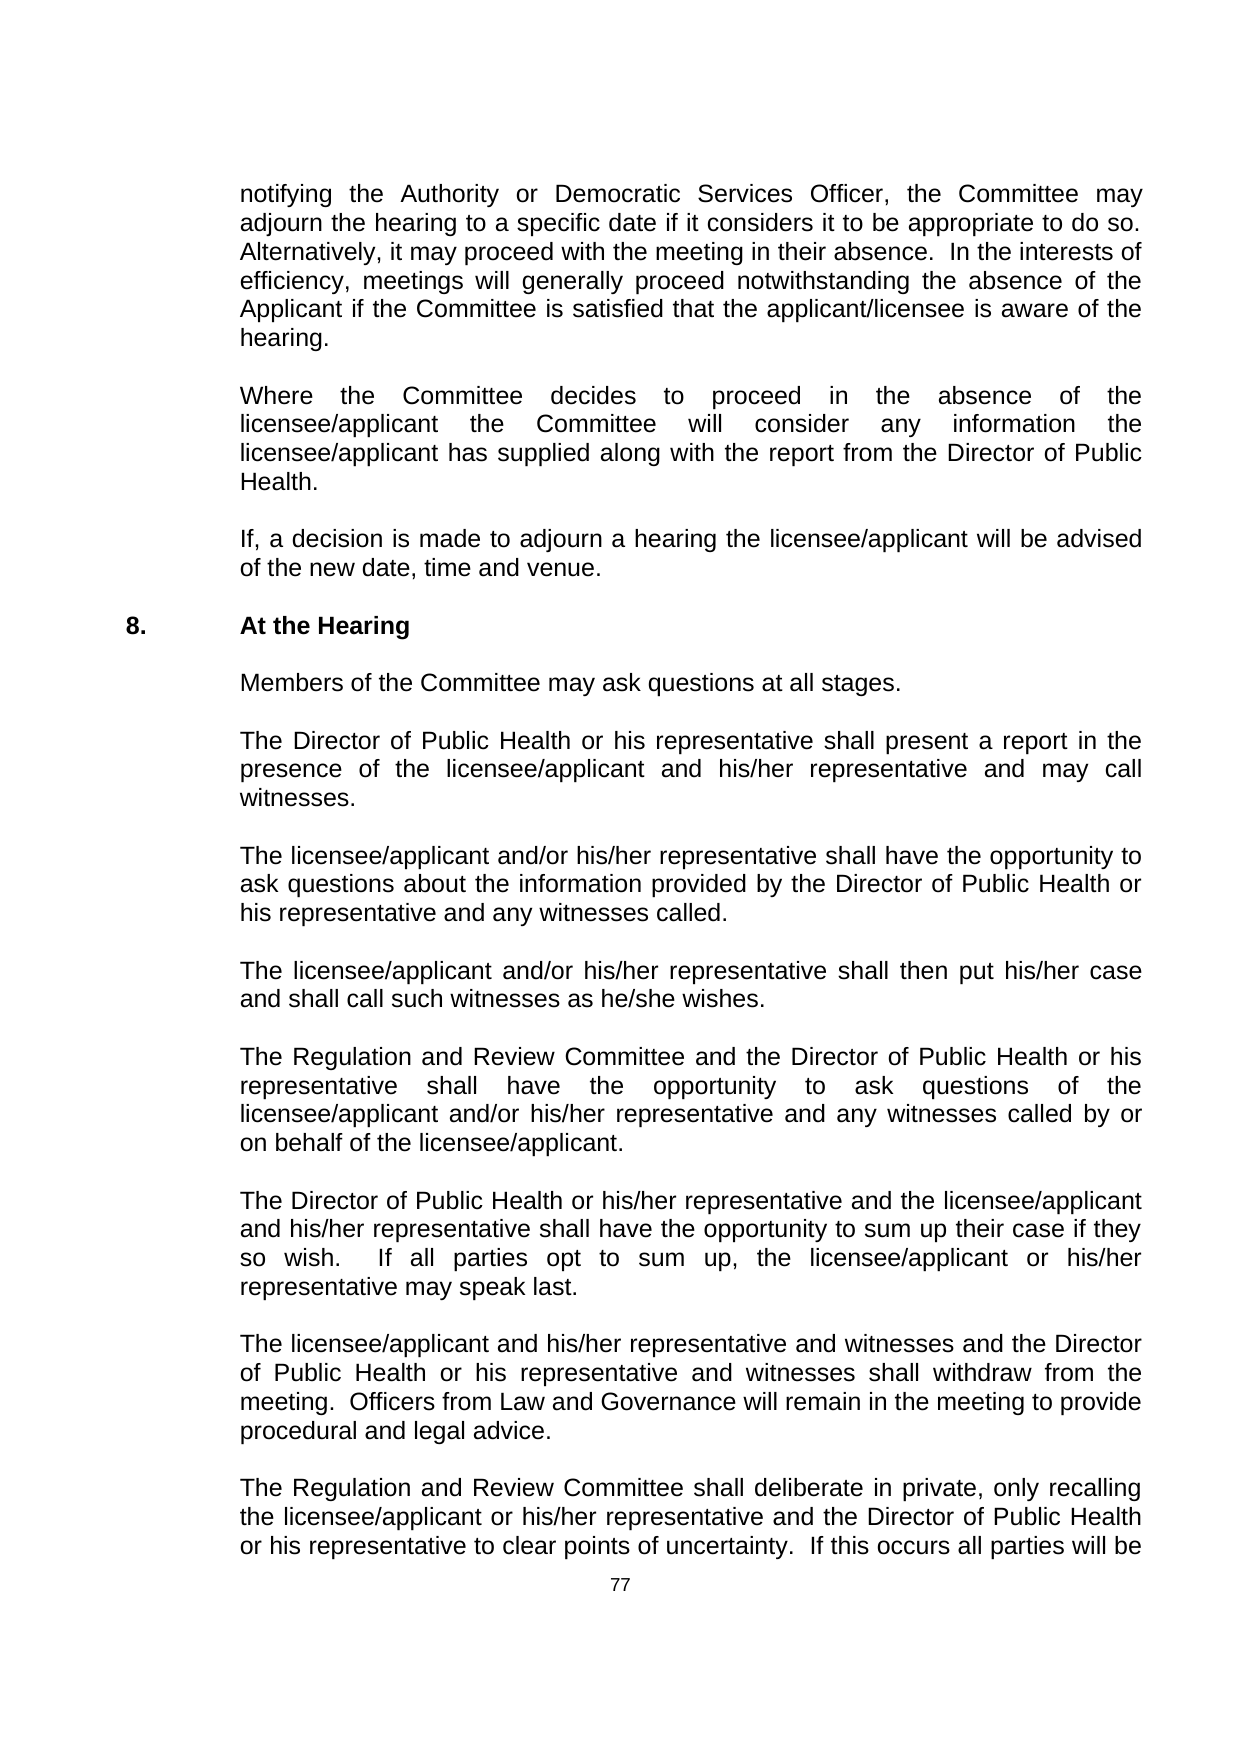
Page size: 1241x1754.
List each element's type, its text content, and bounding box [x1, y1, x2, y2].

table_cell [114, 668, 228, 697]
table_cell [114, 582, 228, 611]
table_cell [228, 697, 1155, 726]
table_cell The Regulation and Review Committee shall deliberate in private, only recalling the licensee/applicant or his/her representative and the Director of Public Health or his representative to clear points of uncertainty. If this occurs all parties will be [228, 1473, 1155, 1559]
table_cell The licensee/applicant and/or his/her representative shall have the opportunity to ask questions about the information provided by the Director of Public Health or his representative and any witnesses called. [228, 841, 1155, 927]
table_cell [228, 496, 1155, 524]
table_cell The Director of Public Health or his/her representative and the licensee/applicant and his/her representative shall have the opportunity to sum up their case if they so wish. If all parties opt to sum up, the licensee/applicant or his/her representative may speak last. [228, 1186, 1155, 1301]
table_cell [114, 726, 228, 841]
table_cell [114, 1186, 228, 1301]
table_cell [114, 525, 228, 582]
table_cell [114, 841, 228, 927]
table_cell The Director of Public Health or his representative shall present a report in the presence of the licensee/applicant and his/her representative and may call witnesses. [228, 726, 1155, 841]
table_cell The licensee/applicant and/or his/her representative shall then put his/her case and shall call such witnesses as he/she wishes. [228, 956, 1155, 1013]
table_cell [114, 496, 228, 524]
table_cell Members of the Committee may ask questions at all stages. [228, 668, 1155, 697]
table_cell [228, 640, 1155, 668]
table_cell The licensee/applicant and his/her representative and witnesses and the Director of Public Health or his representative and witnesses shall withdraw from the meeting. Officers from Law and Governance will remain in the meeting to provide procedural and legal advice. [228, 1330, 1155, 1444]
table_cell [228, 352, 1155, 381]
table_cell [114, 927, 228, 956]
table_cell [114, 1301, 228, 1329]
table_cell notifying the Authority or Democratic Services Officer, the Committee may adjourn the hearing to a specific date if it considers it to be appropriate to do so. Alternatively, it may proceed with the meeting in their absence. In the interests of efficiency, meetings will generally proceed notwithstanding the absence of the Applicant if the Committee is satisfied that the applicant/licensee is aware of the hearing. [228, 180, 1155, 352]
table_cell [114, 1042, 228, 1157]
table_cell [114, 352, 228, 381]
table_cell [114, 1473, 228, 1559]
table_cell [114, 1157, 228, 1186]
table_cell [114, 1013, 228, 1042]
table_cell Where the Committee decides to proceed in the absence of the licensee/applicant the Committee will consider any information the licensee/applicant has supplied along with the report from the Director of Public Health. [228, 381, 1155, 496]
table_cell 8. [114, 611, 228, 639]
table_cell [114, 1330, 228, 1444]
table_cell [228, 1157, 1155, 1186]
table_cell [114, 1445, 228, 1473]
table_cell If, a decision is made to adjourn a hearing the licensee/applicant will be advised of the new date, time and venue. [228, 525, 1155, 582]
table_cell [114, 180, 228, 352]
table_cell [114, 640, 228, 668]
table_cell [228, 582, 1155, 611]
table_cell [228, 1445, 1155, 1473]
table_cell [228, 927, 1155, 956]
table_cell [228, 1013, 1155, 1042]
table_cell [228, 1301, 1155, 1329]
table_cell The Regulation and Review Committee and the Director of Public Health or his representative shall have the opportunity to ask questions of the licensee/applicant and/or his/her representative and any witnesses called by or on behalf of the licensee/applicant. [228, 1042, 1155, 1157]
table_cell [114, 956, 228, 1013]
table_cell [114, 697, 228, 726]
table_cell At the Hearing [228, 611, 1155, 639]
table_cell [114, 381, 228, 496]
